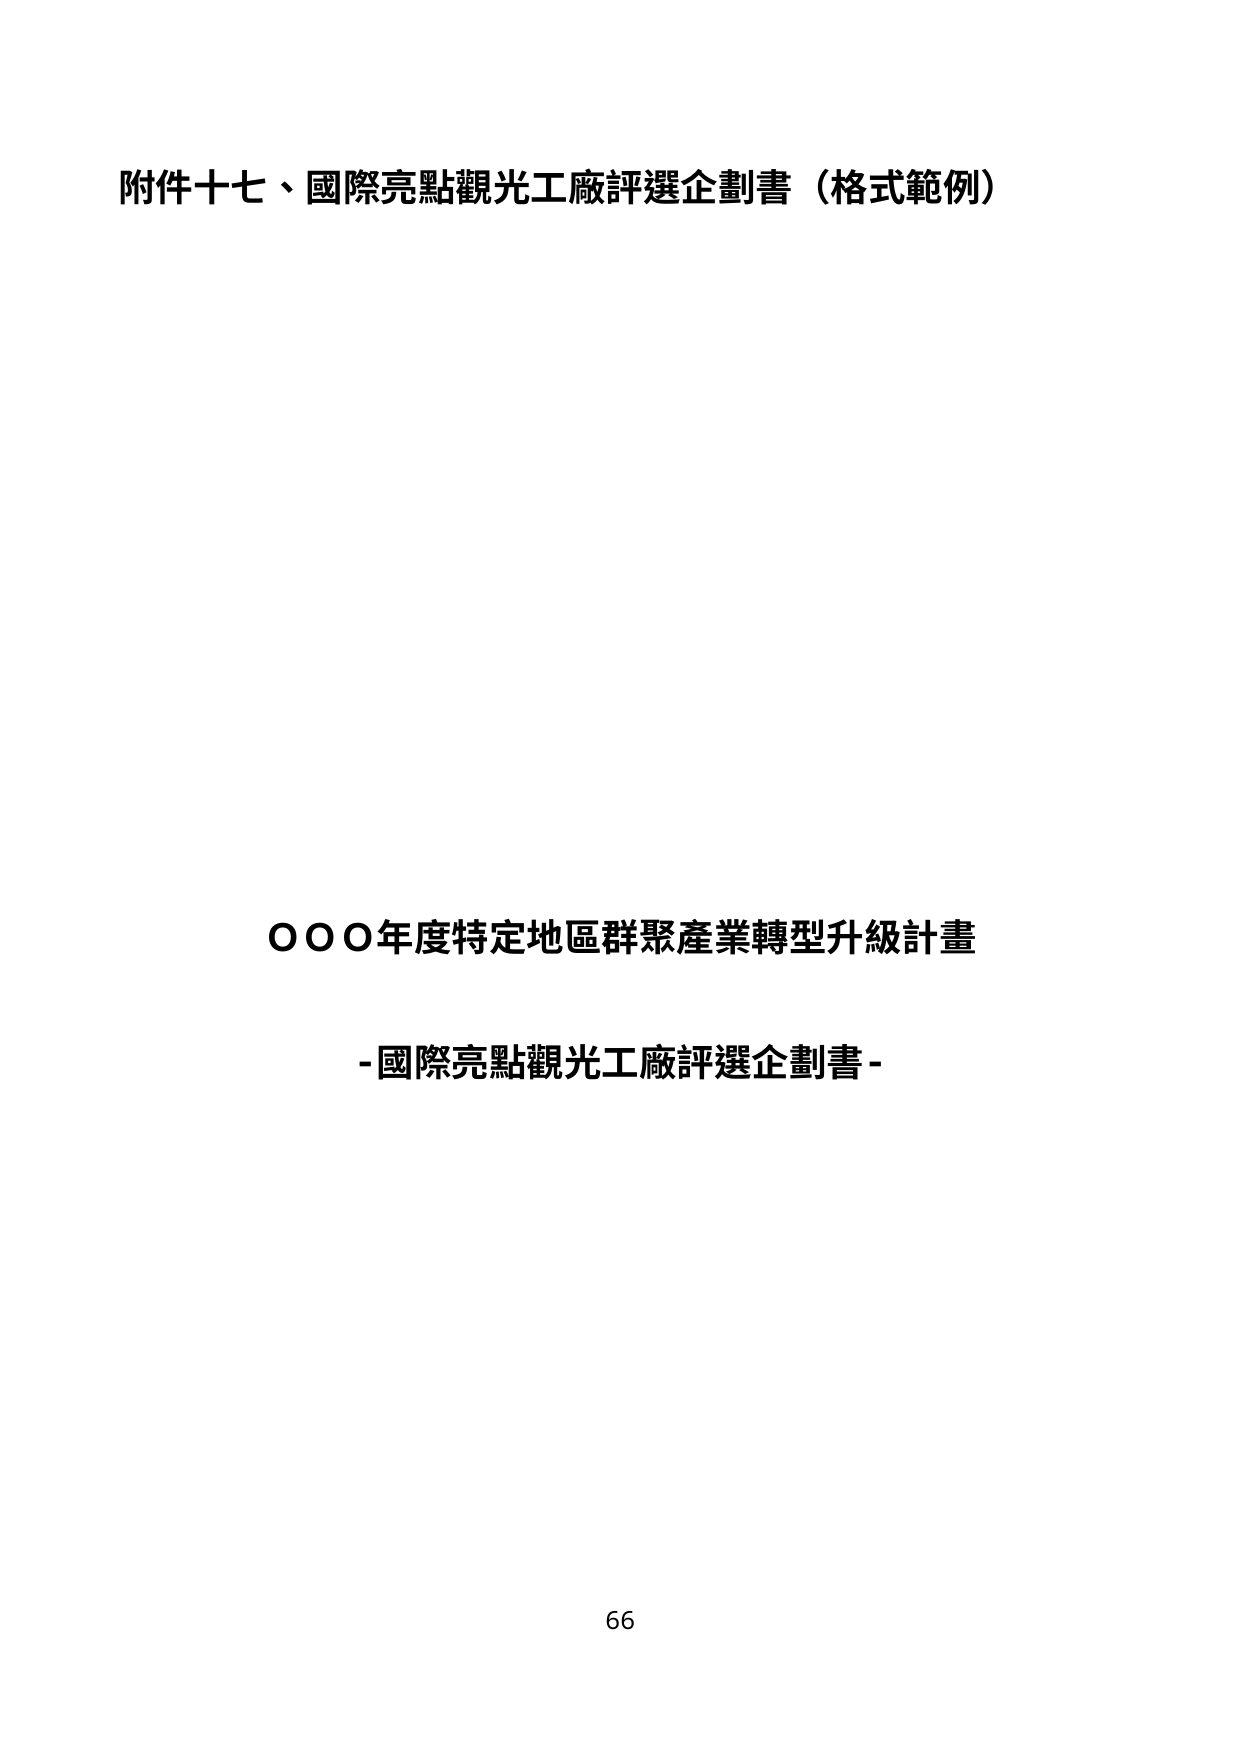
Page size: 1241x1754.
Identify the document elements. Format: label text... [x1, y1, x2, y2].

text ＯＯＯ年度特定地區群聚產業轉型升級計畫 [118, 893, 1122, 956]
text -國際亮點觀光工廠評選企劃書- [118, 1018, 1122, 1081]
text 附件十七、國際亮點觀光工廠評選企劃書（格式範例） [118, 143, 1100, 206]
